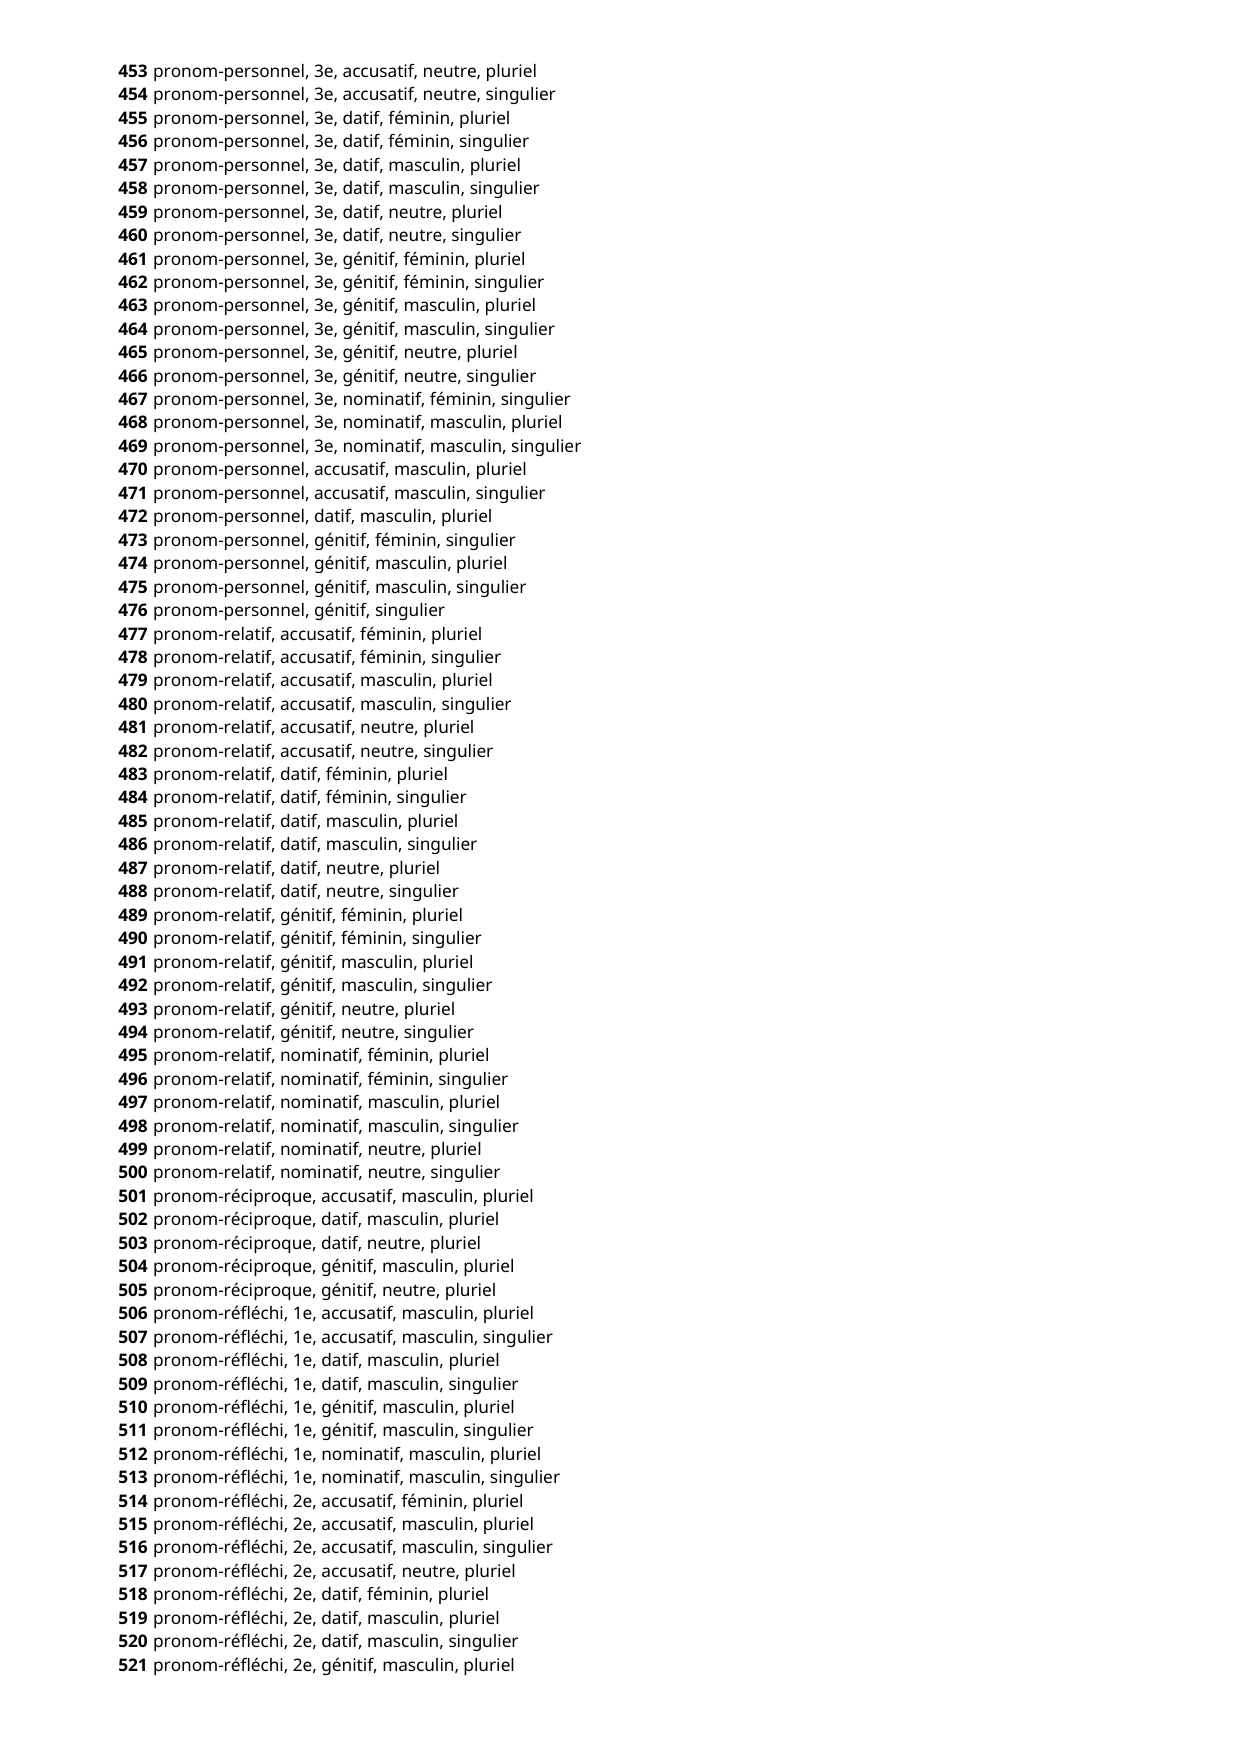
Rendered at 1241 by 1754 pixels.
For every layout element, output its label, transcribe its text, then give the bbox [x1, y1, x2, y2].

table_cell pronom-personnel, génitif, singulier [153, 598, 1240, 622]
table_cell 512 [118, 1442, 153, 1465]
table_cell 501 [118, 1184, 153, 1207]
table_cell 518 [118, 1583, 153, 1606]
table_cell 458 [118, 176, 153, 200]
table_cell pronom-personnel, 3e, datif, masculin, singulier [153, 176, 1240, 200]
table_cell pronom-personnel, 3e, datif, masculin, pluriel [153, 153, 1240, 176]
table_cell 503 [118, 1231, 153, 1254]
table_cell pronom-personnel, 3e, nominatif, masculin, singulier [153, 434, 1240, 457]
table_cell 471 [118, 481, 153, 504]
table_cell 493 [118, 997, 153, 1020]
table_cell pronom-relatif, nominatif, masculin, pluriel [153, 1090, 1240, 1114]
table_cell 461 [118, 247, 153, 270]
table_cell 500 [118, 1161, 153, 1184]
table_cell 505 [118, 1278, 153, 1301]
table_cell pronom-relatif, nominatif, féminin, pluriel [153, 1044, 1240, 1067]
table_cell pronom-réciproque, datif, neutre, pluriel [153, 1231, 1240, 1254]
table_cell pronom-relatif, nominatif, féminin, singulier [153, 1067, 1240, 1090]
table_cell pronom-relatif, datif, féminin, pluriel [153, 762, 1240, 786]
table_cell 494 [118, 1020, 153, 1043]
table_cell pronom-réfléchi, 2e, datif, féminin, pluriel [153, 1583, 1240, 1606]
table_cell 498 [118, 1114, 153, 1137]
table_cell pronom-relatif, accusatif, masculin, singulier [153, 692, 1240, 715]
table_cell 463 [118, 294, 153, 317]
table_cell 460 [118, 223, 153, 247]
table_cell 506 [118, 1301, 153, 1325]
table_cell pronom-relatif, accusatif, neutre, pluriel [153, 715, 1240, 739]
table_cell 490 [118, 926, 153, 950]
table_cell pronom-relatif, génitif, féminin, singulier [153, 926, 1240, 950]
table_cell 520 [118, 1629, 153, 1653]
table_cell pronom-personnel, 3e, datif, féminin, singulier [153, 129, 1240, 153]
table_cell 465 [118, 340, 153, 364]
table_cell pronom-personnel, 3e, nominatif, masculin, pluriel [153, 411, 1240, 434]
table_cell pronom-réfléchi, 1e, nominatif, masculin, pluriel [153, 1442, 1240, 1465]
table_cell 502 [118, 1208, 153, 1231]
table_cell pronom-personnel, génitif, masculin, singulier [153, 575, 1240, 598]
table_cell pronom-relatif, nominatif, neutre, singulier [153, 1161, 1240, 1184]
table_cell pronom-réfléchi, 1e, nominatif, masculin, singulier [153, 1465, 1240, 1489]
table_cell pronom-réciproque, génitif, neutre, pluriel [153, 1278, 1240, 1301]
table_cell pronom-personnel, 3e, datif, neutre, singulier [153, 223, 1240, 247]
table_cell pronom-réciproque, datif, masculin, pluriel [153, 1208, 1240, 1231]
table_cell 477 [118, 622, 153, 645]
table_cell 466 [118, 364, 153, 387]
table_cell pronom-relatif, génitif, masculin, singulier [153, 973, 1240, 997]
table_cell 469 [118, 434, 153, 457]
table_cell pronom-personnel, datif, masculin, pluriel [153, 504, 1240, 528]
table_cell 497 [118, 1090, 153, 1114]
table_cell 515 [118, 1512, 153, 1536]
table_cell 499 [118, 1137, 153, 1161]
table_cell 475 [118, 575, 153, 598]
table_cell pronom-relatif, datif, masculin, pluriel [153, 809, 1240, 832]
table_cell 513 [118, 1465, 153, 1489]
table_cell pronom-réfléchi, 2e, accusatif, féminin, pluriel [153, 1489, 1240, 1512]
table_cell pronom-réfléchi, 1e, génitif, masculin, pluriel [153, 1395, 1240, 1418]
table_cell pronom-réfléchi, 2e, accusatif, masculin, pluriel [153, 1512, 1240, 1536]
table_cell 470 [118, 458, 153, 481]
table_cell pronom-réfléchi, 1e, accusatif, masculin, singulier [153, 1325, 1240, 1348]
table_cell pronom-relatif, génitif, masculin, pluriel [153, 950, 1240, 973]
table_cell pronom-réfléchi, 1e, génitif, masculin, singulier [153, 1419, 1240, 1442]
table_cell pronom-réfléchi, 2e, accusatif, masculin, singulier [153, 1536, 1240, 1559]
table_cell pronom-personnel, 3e, génitif, masculin, singulier [153, 317, 1240, 340]
table_cell pronom-personnel, 3e, génitif, neutre, pluriel [153, 340, 1240, 364]
table_cell 464 [118, 317, 153, 340]
table_cell pronom-relatif, datif, neutre, pluriel [153, 856, 1240, 879]
table_cell pronom-personnel, 3e, génitif, masculin, pluriel [153, 294, 1240, 317]
table_cell 496 [118, 1067, 153, 1090]
table_cell 484 [118, 786, 153, 809]
table_cell 482 [118, 739, 153, 762]
table_cell pronom-réfléchi, 1e, datif, masculin, pluriel [153, 1348, 1240, 1372]
table_cell pronom-personnel, accusatif, masculin, pluriel [153, 458, 1240, 481]
table_cell 468 [118, 411, 153, 434]
table_cell 480 [118, 692, 153, 715]
table_cell 491 [118, 950, 153, 973]
table_cell pronom-personnel, génitif, masculin, pluriel [153, 551, 1240, 575]
table_cell pronom-personnel, 3e, génitif, féminin, pluriel [153, 247, 1240, 270]
table_cell pronom-réfléchi, 2e, accusatif, neutre, pluriel [153, 1559, 1240, 1582]
table_cell 517 [118, 1559, 153, 1582]
table_cell 479 [118, 669, 153, 692]
table_cell 476 [118, 598, 153, 622]
table_cell pronom-relatif, nominatif, masculin, singulier [153, 1114, 1240, 1137]
table_cell pronom-personnel, 3e, accusatif, neutre, singulier [153, 83, 1240, 106]
table_cell 462 [118, 270, 153, 293]
table_cell pronom-relatif, accusatif, neutre, singulier [153, 739, 1240, 762]
table_cell pronom-relatif, accusatif, féminin, pluriel [153, 622, 1240, 645]
table_cell 486 [118, 833, 153, 856]
table_cell 478 [118, 645, 153, 668]
table_cell pronom-relatif, accusatif, féminin, singulier [153, 645, 1240, 668]
table_cell 514 [118, 1489, 153, 1512]
table_cell 455 [118, 106, 153, 129]
table_cell pronom-réciproque, génitif, masculin, pluriel [153, 1254, 1240, 1278]
table_cell 504 [118, 1254, 153, 1278]
table_cell 474 [118, 551, 153, 575]
table_cell 487 [118, 856, 153, 879]
table_cell 509 [118, 1372, 153, 1395]
table_cell 467 [118, 387, 153, 411]
table_cell pronom-relatif, datif, neutre, singulier [153, 879, 1240, 903]
table_cell 483 [118, 762, 153, 786]
table_cell 489 [118, 903, 153, 926]
table_cell pronom-relatif, accusatif, masculin, pluriel [153, 669, 1240, 692]
table_cell pronom-personnel, 3e, nominatif, féminin, singulier [153, 387, 1240, 411]
table_cell pronom-réfléchi, 1e, datif, masculin, singulier [153, 1372, 1240, 1395]
table_cell 488 [118, 879, 153, 903]
table_cell pronom-personnel, 3e, datif, féminin, pluriel [153, 106, 1240, 129]
table_cell pronom-personnel, 3e, génitif, neutre, singulier [153, 364, 1240, 387]
table_cell 495 [118, 1044, 153, 1067]
table_cell pronom-réfléchi, 2e, datif, masculin, pluriel [153, 1606, 1240, 1629]
table_cell 485 [118, 809, 153, 832]
table_cell pronom-relatif, génitif, neutre, pluriel [153, 997, 1240, 1020]
table_cell pronom-personnel, accusatif, masculin, singulier [153, 481, 1240, 504]
table_cell 508 [118, 1348, 153, 1372]
table_cell 519 [118, 1606, 153, 1629]
table_cell pronom-réfléchi, 1e, accusatif, masculin, pluriel [153, 1301, 1240, 1325]
table_cell pronom-réfléchi, 2e, datif, masculin, singulier [153, 1629, 1240, 1653]
table_cell 459 [118, 200, 153, 223]
table_cell 481 [118, 715, 153, 739]
table_cell pronom-relatif, nominatif, neutre, pluriel [153, 1137, 1240, 1161]
table_cell pronom-relatif, génitif, neutre, singulier [153, 1020, 1240, 1043]
table_cell 472 [118, 504, 153, 528]
table_cell pronom-personnel, 3e, génitif, féminin, singulier [153, 270, 1240, 293]
table_cell 507 [118, 1325, 153, 1348]
table_cell 511 [118, 1419, 153, 1442]
table_cell 473 [118, 528, 153, 551]
table_cell 516 [118, 1536, 153, 1559]
table_cell pronom-personnel, 3e, datif, neutre, pluriel [153, 200, 1240, 223]
table_cell 454 [118, 83, 153, 106]
table_cell pronom-personnel, génitif, féminin, singulier [153, 528, 1240, 551]
table_cell pronom-réfléchi, 2e, génitif, masculin, pluriel [153, 1653, 1240, 1676]
table_cell 492 [118, 973, 153, 997]
table_cell pronom-relatif, génitif, féminin, pluriel [153, 903, 1240, 926]
table_cell 457 [118, 153, 153, 176]
table_cell 456 [118, 129, 153, 153]
table_cell 510 [118, 1395, 153, 1418]
table_cell pronom-relatif, datif, féminin, singulier [153, 786, 1240, 809]
table_cell pronom-réciproque, accusatif, masculin, pluriel [153, 1184, 1240, 1207]
table_cell pronom-personnel, 3e, accusatif, neutre, pluriel [153, 59, 1240, 82]
table_cell 453 [118, 59, 153, 82]
table_cell 521 [118, 1653, 153, 1676]
table_cell pronom-relatif, datif, masculin, singulier [153, 833, 1240, 856]
